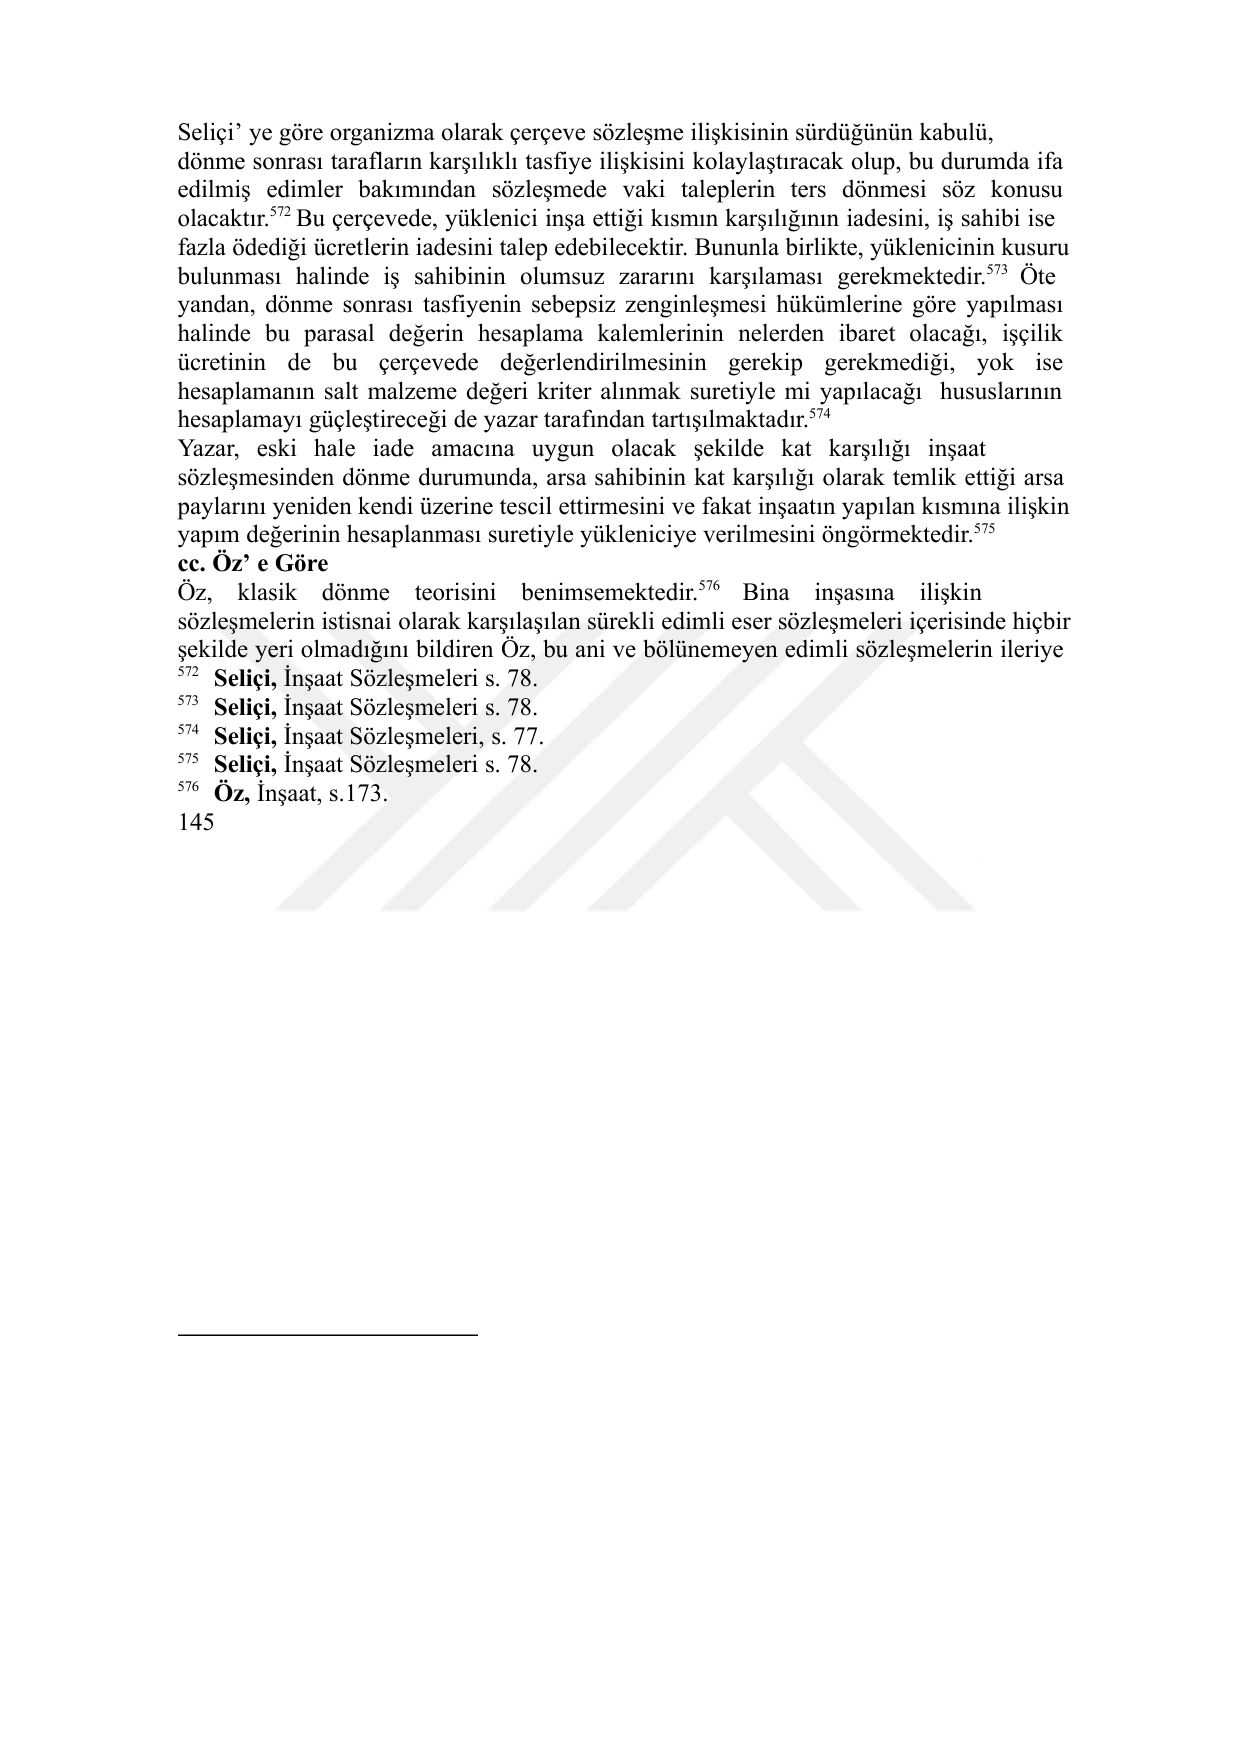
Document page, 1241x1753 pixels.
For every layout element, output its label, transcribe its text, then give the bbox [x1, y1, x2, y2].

text 145 [177, 807, 1230, 836]
text bulunması halinde iş sahibinin olumsuz zararını karşılaması gerekmektedir.573 Öte [177, 261, 1230, 289]
text sözleşmesinden dönme durumunda, arsa sahibinin kat karşılığı olarak temlik ettiği arsa [177, 462, 1230, 491]
text dönme sonrası tarafların karşılıklı tasfiye ilişkisini kolaylaştıracak olup, bu durumda ifa [177, 146, 1230, 174]
text yapım değerinin hesaplanması suretiyle yükleniciye verilmesini öngörmektedir.575 [177, 519, 1230, 548]
text 576 Öz, İnşaat, s.173. [177, 778, 1230, 807]
text hesaplamayı güçleştireceği de yazar tarafından tartışılmaktadır.574 [177, 404, 1230, 433]
text fazla ödediği ücretlerin iadesini talep edebilecektir. Bununla birlikte, yüklenicinin kusuru [177, 232, 1230, 261]
picture [206, 612, 982, 921]
text cc. Öz’ e Göre [177, 548, 1230, 577]
text 573 Seliçi, İnşaat Sözleşmeleri s. 78. [177, 692, 1230, 721]
text 572 Seliçi, İnşaat Sözleşmeleri s. 78. [177, 663, 1230, 692]
text halinde bu parasal değerin hesaplama kalemlerinin nelerden ibaret olacağı, işçilik [177, 318, 1230, 347]
picture [175, 1331, 480, 1338]
text yandan, dönme sonrası tasfiyenin sebepsiz zenginleşmesi hükümlerine göre yapılması [177, 289, 1230, 318]
text Öz, klasik dönme teorisini benimsemektedir.576 Bina inşasına ilişkin [177, 577, 1230, 606]
text ücretinin de bu çerçevede değerlendirilmesinin gerekip gerekmediği, yok ise [177, 347, 1230, 376]
text olacaktır.572 Bu çerçevede, yüklenici inşa ettiği kısmın karşılığının iadesini, iş sahibi ise [177, 203, 1230, 232]
text paylarını yeniden kendi üzerine tescil ettirmesini ve fakat inşaatın yapılan kısmına ilişkin [177, 491, 1230, 519]
text şekilde yeri olmadığını bildiren Öz, bu ani ve bölünemeyen edimli sözleşmelerin ileriye [177, 634, 1230, 663]
text hesaplamanın salt malzeme değeri kriter alınmak suretiyle mi yapılacağı hususlarının [177, 376, 1230, 404]
text sözleşmelerin istisnai olarak karşılaşılan sürekli edimli eser sözleşmeleri içerisinde hiçbir [177, 606, 1230, 634]
text 575 Seliçi, İnşaat Sözleşmeleri s. 78. [177, 749, 1230, 778]
text Yazar, eski hale iade amacına uygun olacak şekilde kat karşılığı inşaat [177, 433, 1230, 462]
text Seliçi’ ye göre organizma olarak çerçeve sözleşme ilişkisinin sürdüğünün kabulü, [177, 117, 1230, 146]
text 574 Seliçi, İnşaat Sözleşmeleri, s. 77. [177, 721, 1230, 749]
text edilmiş edimler bakımından sözleşmede vaki taleplerin ters dönmesi söz konusu [177, 174, 1230, 203]
